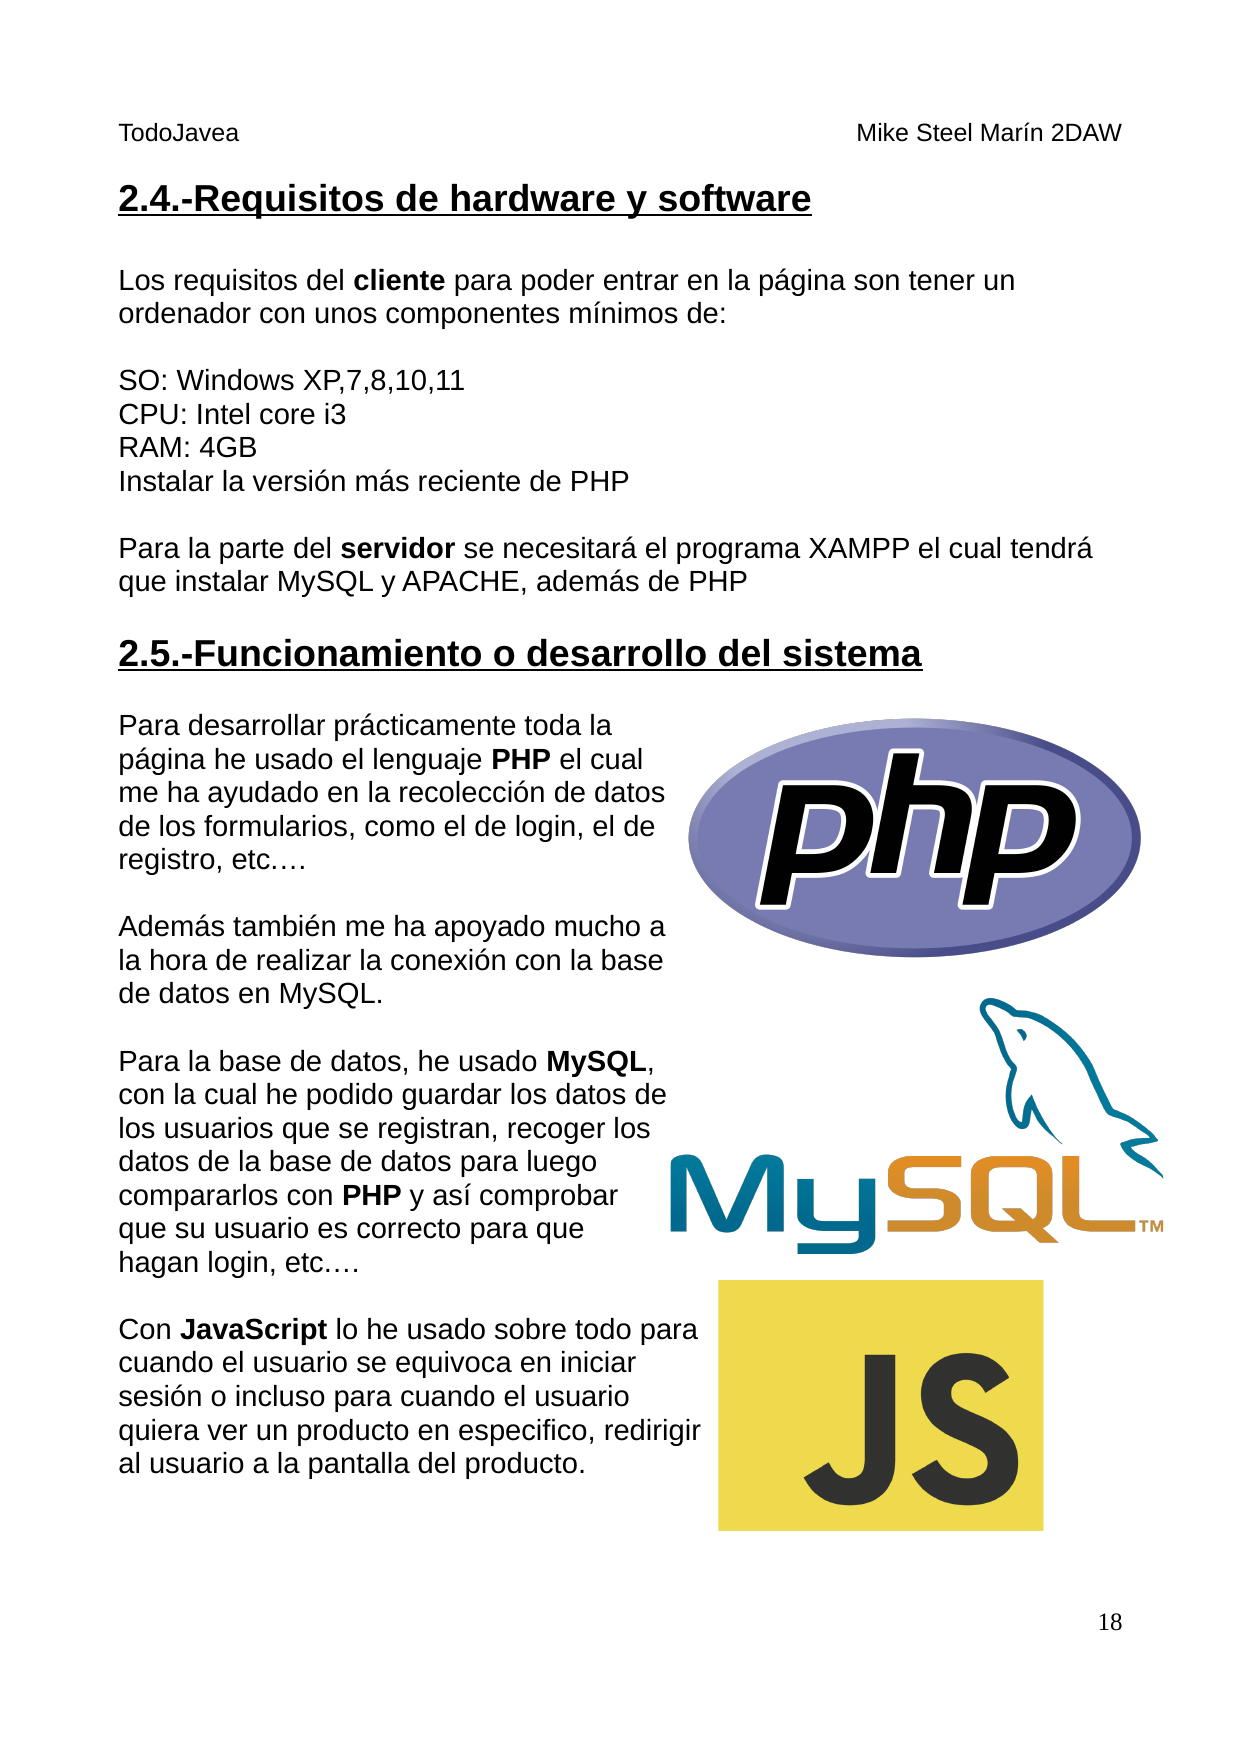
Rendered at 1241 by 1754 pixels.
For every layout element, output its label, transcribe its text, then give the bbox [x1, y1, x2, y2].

text Para desarrollar prácticamente toda la página he usado el lenguaje PHP el cual me ha ayudado en la recolección de datos de los formularios, como el de login, el de registro, etc.… [118, 708, 1122, 876]
text Instalar la versión más reciente de PHP [118, 464, 1122, 497]
picture [682, 712, 1147, 964]
picture [718, 1280, 1044, 1531]
picture [997, 998, 1164, 1175]
text 2.5.-Funcionamiento o desarrollo del sistema [118, 632, 1122, 675]
text Además también me ha apoyado mucho a la hora de realizar la conexión con la base de datos en MySQL. [118, 909, 1122, 1010]
picture [670, 998, 1164, 1254]
text Para la base de datos, he usado MySQL, con la cual he podido guardar los datos de los usuarios que se registran, recoger los datos de la base de datos para luego compararlos con PHP y así comprobar que su usuario es correcto para que hagan login, etc.… [118, 1044, 1122, 1278]
text [1044, 1312, 1122, 1480]
text SO: Windows XP,7,8,10,11 [118, 363, 1122, 397]
text Con JavaScript lo he usado sobre todo para cuando el usuario se equivoca en iniciar sesión o incluso para cuando el usuario quiera ver un producto en especifico, redirigir al usuario a la pantalla del producto. [118, 1312, 718, 1480]
text 2.4.-Requisitos de hardware y software [118, 176, 1122, 219]
text CPU: Intel core i3 [118, 397, 1122, 430]
text RAM: 4GB [118, 430, 1122, 464]
text Para la parte del servidor se necesitará el programa XAMPP el cual tendrá que instalar MySQL y APACHE, además de PHP [118, 531, 1122, 598]
text Los requisitos del cliente para poder entrar en la página son tener un ordenador con unos componentes mínimos de: [118, 263, 1122, 330]
